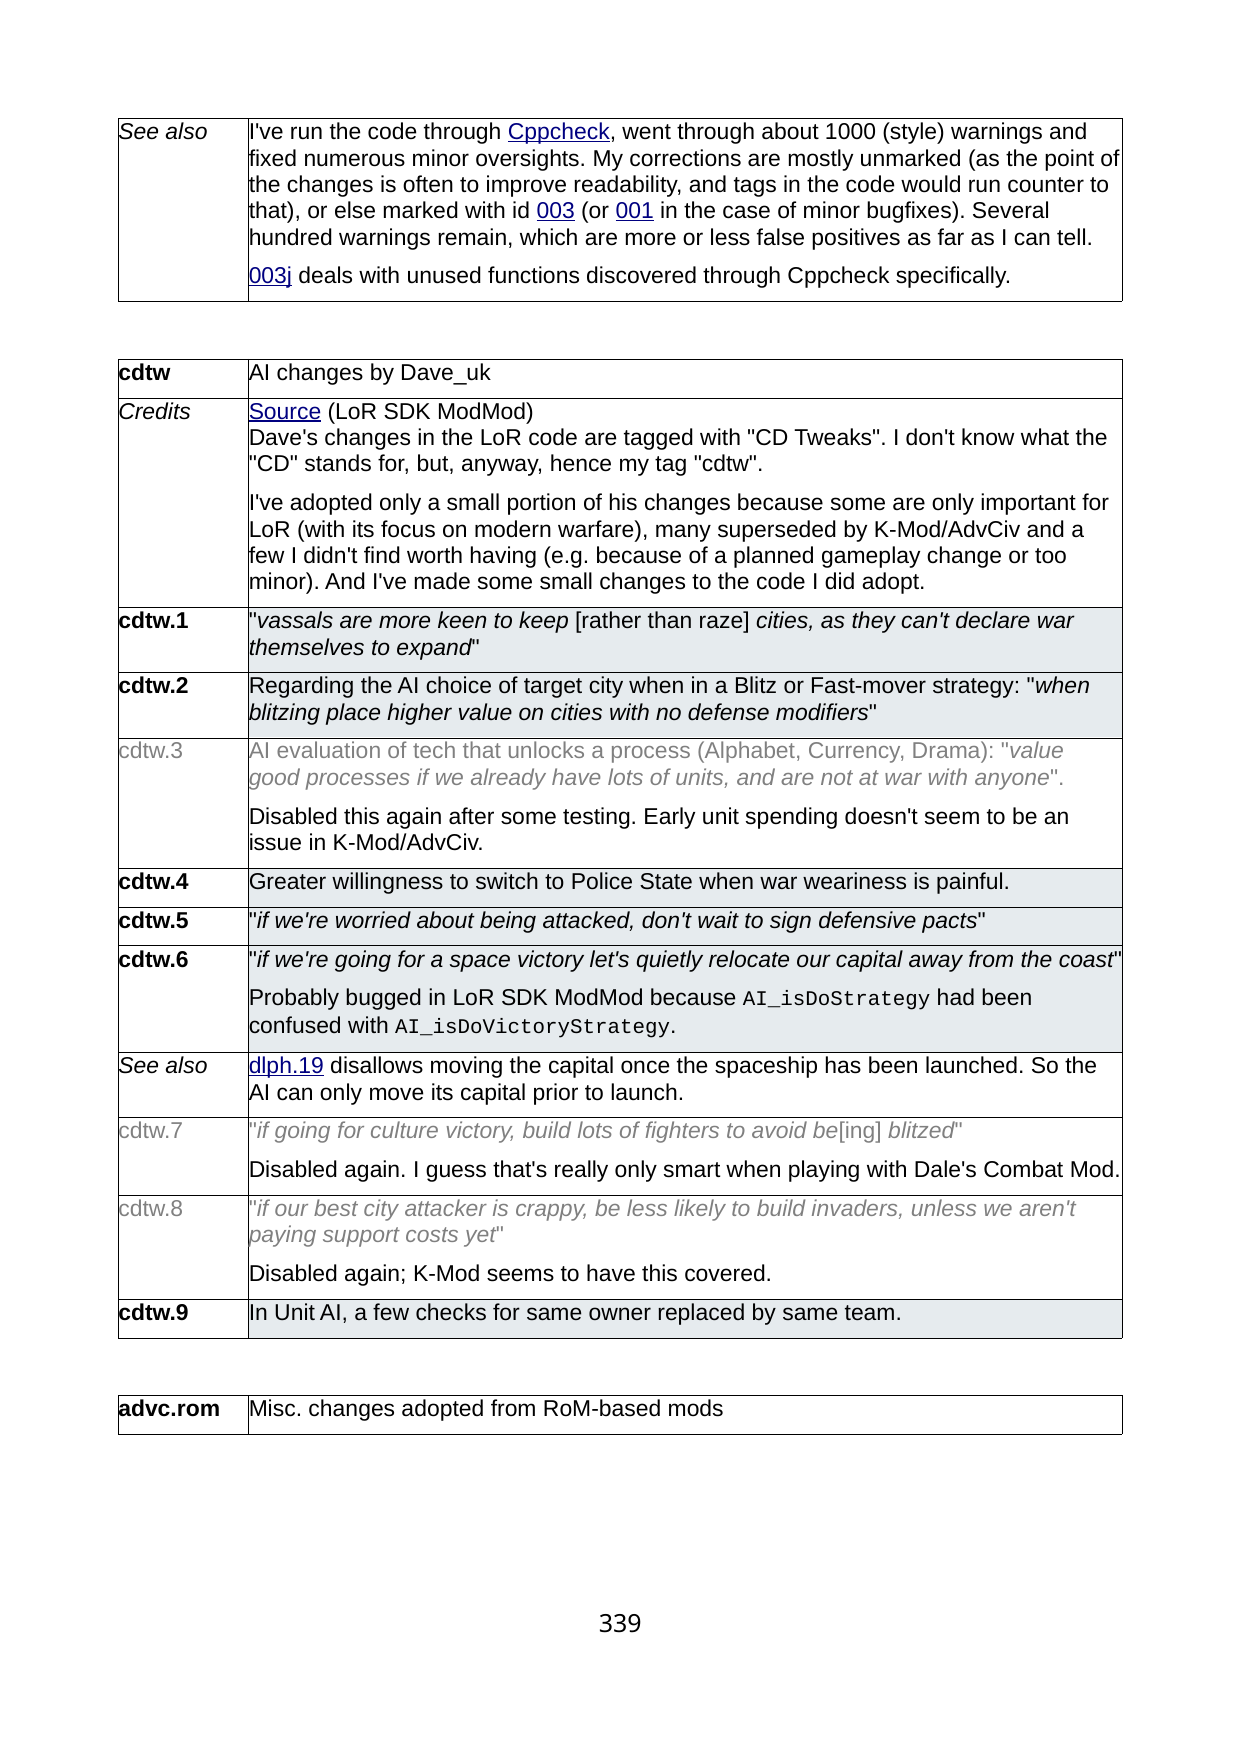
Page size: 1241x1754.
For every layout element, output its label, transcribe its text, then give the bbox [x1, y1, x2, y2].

table_header advc.rom [119, 1396, 248, 1434]
table_cell cdtw.2 [119, 673, 248, 737]
table_cell AI evaluation of tech that unlocks a process (Alphabet, Currency, Drama): "value good processes if we already have lots of units, and are not at war with anyone". Disabled this again after some testing. Early unit spending doesn't seem to be an issue in K-Mod/AdvCiv. [249, 739, 1122, 868]
table_cell cdtw.1 [119, 608, 248, 672]
table_cell dlph.19 disallows moving the capital once the spaceship has been launched. So the AI can only move its capital prior to launch. [249, 1053, 1122, 1117]
table_cell cdtw.9 [119, 1300, 248, 1338]
table_cell cdtw.8 [119, 1196, 248, 1299]
table_header cdtw [119, 360, 248, 398]
table_cell In Unit AI, a few checks for same owner replaced by same team. [249, 1300, 1122, 1338]
table_cell "if we're worried about being attacked, don't wait to sign defensive pacts" [249, 908, 1122, 945]
table_cell cdtw.3 [119, 739, 248, 868]
table_cell See also [119, 119, 248, 301]
table_cell Credits [119, 399, 248, 607]
table_cell Greater willingness to switch to Police State when war weariness is painful. [249, 869, 1122, 907]
table_cell cdtw.4 [119, 869, 248, 907]
table_cell "if our best city attacker is crappy, be less likely to build invaders, unless we aren't paying support costs yet" Disabled again; K-Mod seems to have this covered. [249, 1196, 1122, 1299]
table_header Misc. changes adopted from RoM-based mods [249, 1396, 1122, 1434]
table_cell See also [119, 1053, 248, 1117]
table_header AI changes by Dave_uk [249, 360, 1122, 398]
table_cell Regarding the AI choice of target city when in a Blitz or Fast-mover strategy: "when blitzing place higher value on cities with no defense modifiers" [249, 673, 1122, 737]
table_cell "if we're going for a space victory let's quietly relocate our capital away from the coast" Probably bugged in LoR SDK ModMod because AI_isDoStrategy had been confused with AI_isDoVictoryStrategy. [249, 946, 1122, 1052]
table_cell cdtw.5 [119, 908, 248, 945]
table_cell cdtw.6 [119, 946, 248, 1052]
table_cell I've run the code through Cppcheck, went through about 1000 (style) warnings and fixed numerous minor oversights. My corrections are mostly unmarked (as the point of the changes is often to improve readability, and tags in the code would run counter to that), or else marked with id 003 (or 001 in the case of minor bugfixes). Several hundred warnings remain, which are more or less false positives as far as I can tell. 003j deals with unused functions discovered through Cppcheck specifically. [249, 119, 1122, 301]
table_cell "vassals are more keen to keep [rather than raze] cities, as they can't declare war themselves to expand" [249, 608, 1122, 672]
table_cell "if going for culture victory, build lots of fighters to avoid be[ing] blitzed" Disabled again. I guess that's really only smart when playing with Dale's Combat Mod. [249, 1118, 1122, 1195]
table_cell cdtw.7 [119, 1118, 248, 1195]
table_cell Source (LoR SDK ModMod) Dave's changes in the LoR code are tagged with "CD Tweaks". I don't know what the "CD" stands for, but, anyway, hence my tag "cdtw". I've adopted only a small portion of his changes because some are only important for LoR (with its focus on modern warfare), many superseded by K-Mod/AdvCiv and a few I didn't find worth having (e.g. because of a planned gameplay change or too minor). And I've made some small changes to the code I did adopt. [249, 399, 1122, 607]
